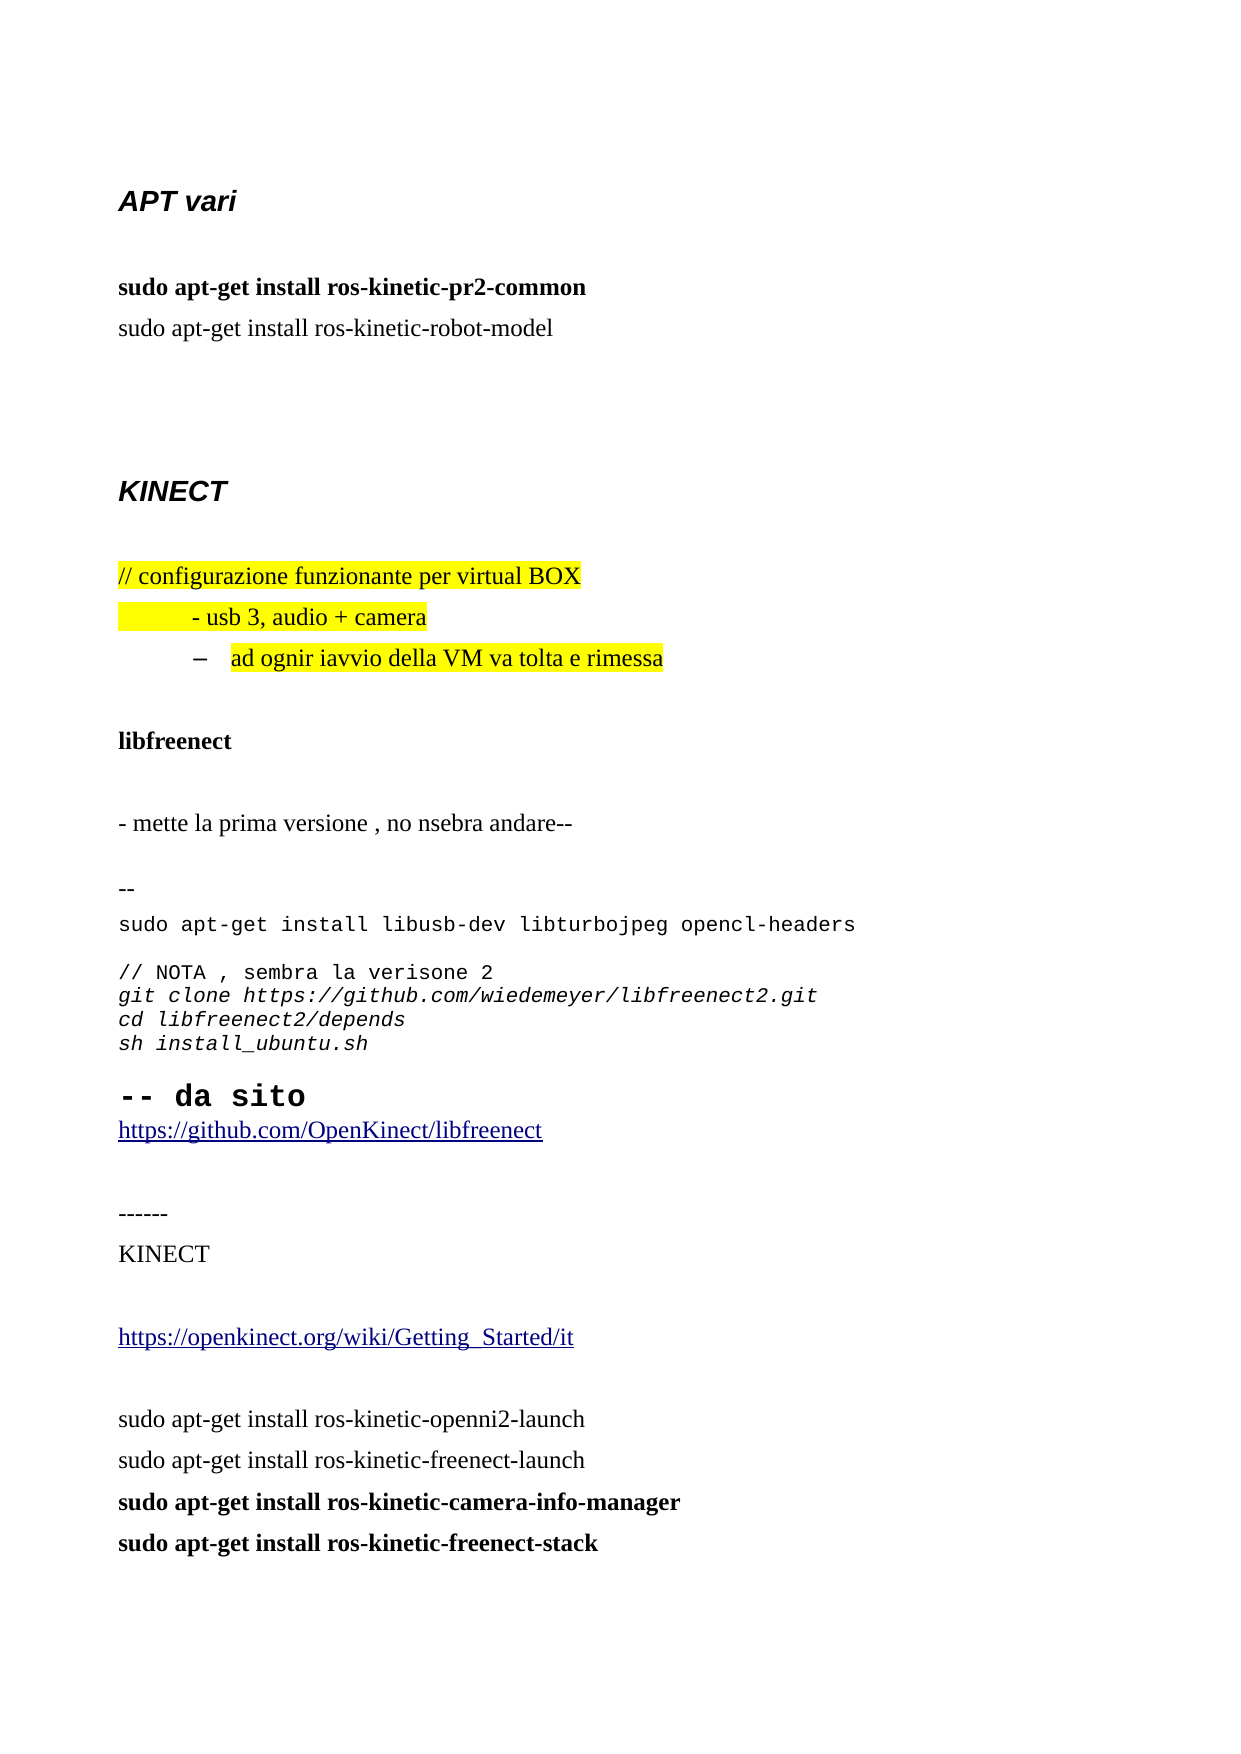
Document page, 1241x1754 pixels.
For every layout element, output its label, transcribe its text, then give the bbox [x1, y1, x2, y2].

text -- da sito [118, 1080, 1122, 1115]
text ------ [118, 1198, 1122, 1227]
text https://openkinect.org/wiki/Getting_Started/it [118, 1322, 1122, 1350]
text KINECT [118, 1239, 1122, 1268]
text cd libfreenect2/depends [118, 1009, 1122, 1033]
text // NOTA , sembra la verisone 2 [118, 962, 1122, 985]
text sudo apt-get install libusb-dev libturbojpeg opencl-headers [118, 914, 1122, 938]
text sudo apt-get install ros-kinetic-camera-info-manager [118, 1487, 1122, 1515]
subtitle APT vari [118, 184, 1122, 218]
list ad ognir iavvio della VM va tolta e rimessa [193, 643, 1122, 672]
text sudo apt-get install ros-kinetic-robot-model [118, 313, 1122, 342]
text sudo apt-get install ros-kinetic-freenect-stack [118, 1528, 1122, 1557]
text - mette la prima versione , no nsebra andare-- [118, 808, 1122, 837]
text sudo apt-get install ros-kinetic-freenect-launch [118, 1445, 1122, 1474]
subtitle KINECT [118, 473, 1122, 507]
text libfreenect [118, 726, 1122, 754]
text // configurazione funzionante per virtual BOX [118, 561, 1122, 589]
text sudo apt-get install ros-kinetic-openni2-launch [118, 1404, 1122, 1433]
text sh install_ubuntu.sh [118, 1033, 1122, 1056]
text https://github.com/OpenKinect/libfreenect [118, 1115, 1122, 1144]
text - usb 3, audio + camera [118, 602, 1122, 631]
text sudo apt-get install ros-kinetic-pr2-common [118, 272, 1122, 300]
text git clone https://github.com/wiedemeyer/libfreenect2.git [118, 985, 1122, 1009]
text -- [118, 873, 1122, 902]
